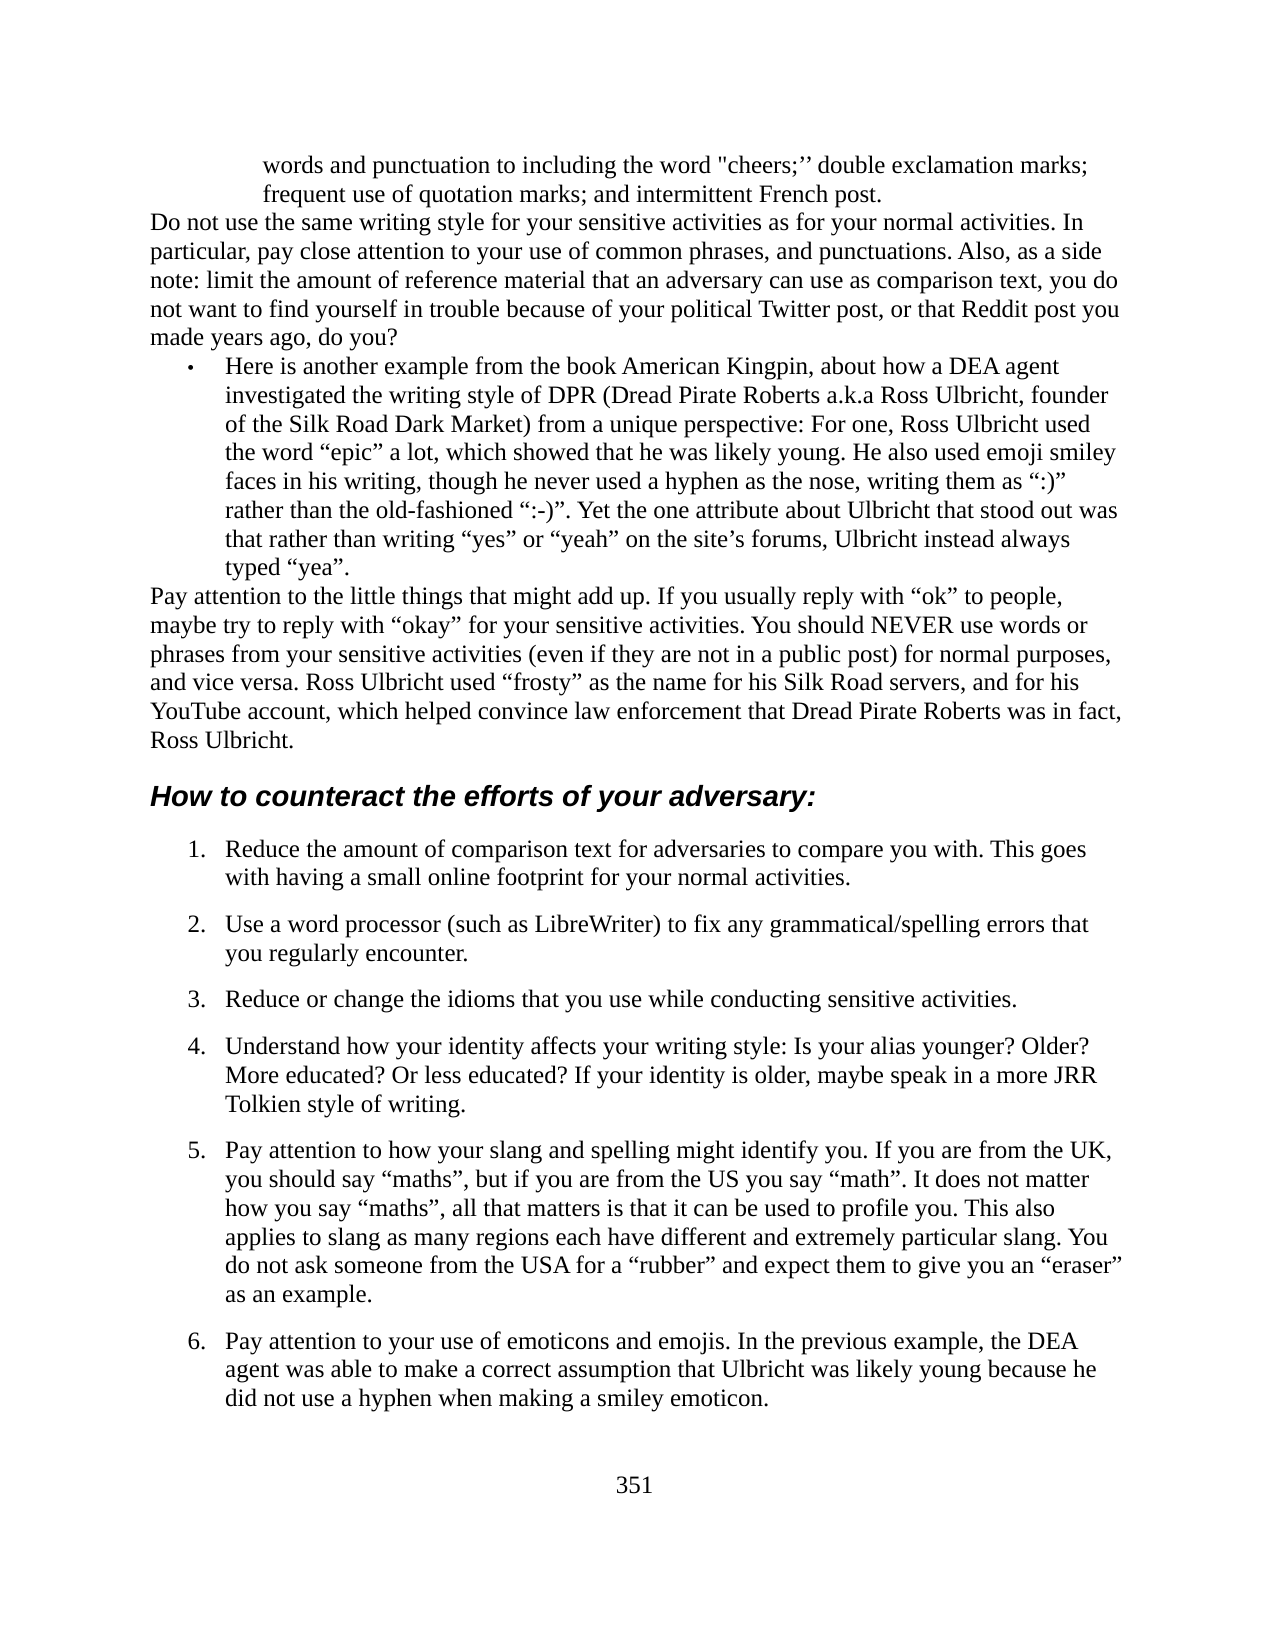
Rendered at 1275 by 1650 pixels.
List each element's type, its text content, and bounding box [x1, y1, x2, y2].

list Here is another example from the book American Kingpin, about how a DEA agent investigated the writing style of DPR (Dread Pirate Roberts a.k.a Ross Ulbricht, founder of the Silk Road Dark Market) from a unique perspective: For one, Ross Ulbricht used the word “epic” a lot, which showed that he was likely young. He also used emoji smiley faces in his writing, though he never used a hyphen as the nose, writing them as “:)” rather than the old-fashioned “:-)”. Yet the one attribute about Ulbricht that stood out was that rather than writing “yes” or “yeah” on the site’s forums, Ulbricht instead always typed “yea”. [187, 351, 1125, 581]
list words and punctuation to including the word "cheers;’’ double exclamation marks; frequent use of quotation marks; and intermittent French post. [225, 150, 1125, 207]
list Reduce or change the idioms that you use while conducting sensitive activities. [187, 984, 1125, 1013]
list Understand how your identity affects your writing style: Is your alias younger? Older? More educated? Or less educated? If your identity is older, maybe speak in a more JRR Tolkien style of writing. [187, 1031, 1125, 1117]
list Use a word processor (such as LibreWriter) to fix any grammatical/spelling errors that you regularly encounter. [187, 909, 1125, 967]
list Pay attention to how your slang and spelling might identify you. If you are from the UK, you should say “maths”, but if you are from the US you say “math”. It does not matter how you say “maths”, all that matters is that it can be used to profile you. This also applies to slang as many regions each have different and extremely particular slang. You do not ask someone from the USA for a “rubber” and expect them to give you an “eraser” as an example. [187, 1135, 1125, 1308]
list Reduce the amount of comparison text for adversaries to compare you with. This goes with having a small online footprint for your normal activities. [187, 834, 1125, 891]
text Pay attention to the little things that might add up. If you usually reply with “ok” to people, maybe try to reply with “okay” for your sensitive activities. You should NEVER use words or phrases from your sensitive activities (even if they are not in a public post) for normal purposes, and vice versa. Ross Ulbricht used “frosty” as the name for his Silk Road servers, and for his YouTube account, which helped convince law enforcement that Dread Pirate Roberts was in fact, Ross Ulbricht. [150, 581, 1125, 754]
subtitle How to counteract the efforts of your adversary: [150, 779, 1125, 812]
text Do not use the same writing style for your sensitive activities as for your normal activities. In particular, pay close attention to your use of common phrases, and punctuations. Also, as a side note: limit the amount of reference material that an adversary can use as comparison text, you do not want to find yourself in trouble because of your political Twitter post, or that Reddit post you made years ago, do you? [150, 207, 1125, 351]
list Pay attention to your use of emoticons and emojis. In the previous example, the DEA agent was able to make a correct assumption that Ulbricht was likely young because he did not use a hyphen when making a smiley emoticon. [187, 1326, 1125, 1412]
